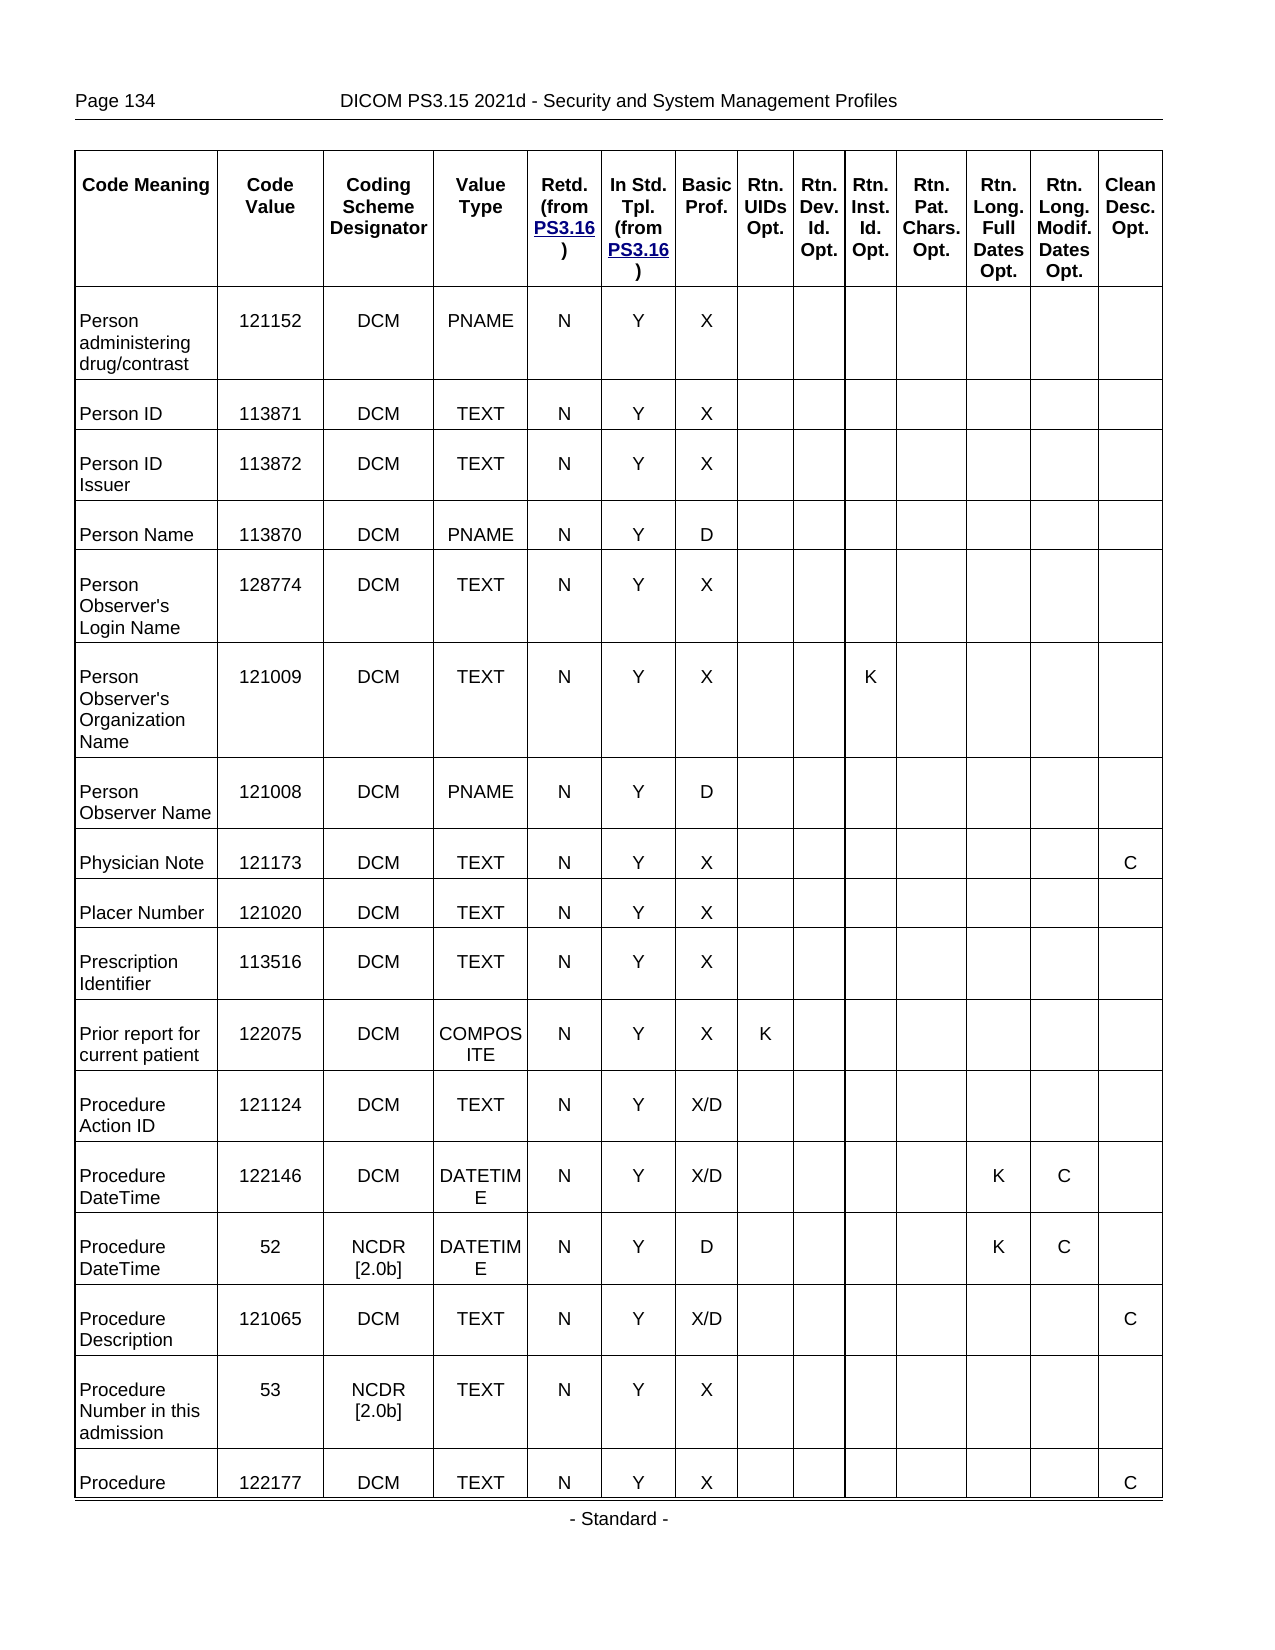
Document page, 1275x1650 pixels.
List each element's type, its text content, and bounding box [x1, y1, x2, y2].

table_cell [897, 1000, 966, 1070]
table_cell [846, 829, 896, 877]
table_cell [738, 928, 793, 998]
table_cell X [676, 1000, 737, 1070]
table_header Rtn. Inst. Id. Opt. [846, 151, 896, 286]
table_header Value Type [434, 151, 527, 286]
table_cell [738, 1285, 793, 1355]
table_cell [1099, 501, 1162, 549]
table_cell Person administering drug/contrast [76, 287, 217, 379]
table_cell [794, 1213, 844, 1283]
table_cell [967, 758, 1030, 828]
table_cell [794, 879, 844, 927]
table_cell Procedure Action ID [76, 1071, 217, 1141]
table_cell Y [602, 643, 675, 757]
table_cell [794, 1142, 844, 1212]
table_cell TEXT [434, 1071, 527, 1141]
table_cell [897, 829, 966, 877]
table_cell [794, 758, 844, 828]
table_cell [1031, 1356, 1098, 1447]
table_cell 53 [218, 1356, 323, 1447]
table_cell N [528, 1356, 601, 1447]
table_cell X [676, 287, 737, 379]
table_cell [846, 550, 896, 642]
table_cell Placer Number [76, 879, 217, 927]
table_cell [846, 430, 896, 500]
table_cell [1099, 430, 1162, 500]
table_cell N [528, 643, 601, 757]
table_cell X [676, 380, 737, 428]
table_cell [897, 1449, 966, 1497]
table_cell K [846, 643, 896, 757]
table_cell [738, 501, 793, 549]
table_cell [897, 287, 966, 379]
table_cell Y [602, 1000, 675, 1070]
table_cell 121152 [218, 287, 323, 379]
table_cell [1099, 287, 1162, 379]
table_cell [1099, 1071, 1162, 1141]
table_cell 121009 [218, 643, 323, 757]
table_cell Person Observer's Login Name [76, 550, 217, 642]
table_cell [846, 287, 896, 379]
table_cell [1099, 1000, 1162, 1070]
table_cell DCM [324, 1000, 433, 1070]
table_cell [794, 1449, 844, 1497]
table_cell DCM [324, 1449, 433, 1497]
table_cell C [1099, 1285, 1162, 1355]
table_cell C [1099, 829, 1162, 877]
table_cell 113872 [218, 430, 323, 500]
table_cell TEXT [434, 928, 527, 998]
table_cell Prior report for current patient [76, 1000, 217, 1070]
table_cell [1031, 1449, 1098, 1497]
table_cell DCM [324, 430, 433, 500]
table_cell D [676, 758, 737, 828]
table_cell Y [602, 1449, 675, 1497]
table_cell [846, 879, 896, 927]
table_header Rtn. Long. Full Dates Opt. [967, 151, 1030, 286]
table_cell Procedure Number in this admission [76, 1356, 217, 1447]
table_cell Procedure DateTime [76, 1213, 217, 1283]
table_cell [794, 1285, 844, 1355]
table_cell [1031, 1071, 1098, 1141]
table_cell [1099, 550, 1162, 642]
table_cell [794, 1356, 844, 1447]
table_cell DCM [324, 643, 433, 757]
table_cell [1099, 380, 1162, 428]
table_header Code Value [218, 151, 323, 286]
table_cell N [528, 1142, 601, 1212]
table_cell N [528, 928, 601, 998]
table_cell X [676, 928, 737, 998]
table_cell [738, 758, 793, 828]
table_header In Std. Tpl. (from PS3.16) [602, 151, 675, 286]
table_cell TEXT [434, 1356, 527, 1447]
table_cell 128774 [218, 550, 323, 642]
table_cell [967, 550, 1030, 642]
table_cell [1031, 380, 1098, 428]
table_cell DCM [324, 928, 433, 998]
table_cell Person Observer Name [76, 758, 217, 828]
table_cell N [528, 287, 601, 379]
table_cell [846, 758, 896, 828]
table_cell D [676, 1213, 737, 1283]
table_header Basic Prof. [676, 151, 737, 286]
table_cell Y [602, 1142, 675, 1212]
table_cell [1031, 287, 1098, 379]
table_cell [1099, 928, 1162, 998]
table_cell Y [602, 1356, 675, 1447]
table_cell N [528, 879, 601, 927]
table_cell [1099, 758, 1162, 828]
table_cell [794, 380, 844, 428]
table_cell [1031, 829, 1098, 877]
table_cell Y [602, 758, 675, 828]
table_cell X/D [676, 1285, 737, 1355]
table_cell NCDR [2.0b] [324, 1213, 433, 1283]
table_cell Procedure [76, 1449, 217, 1497]
table_cell 113516 [218, 928, 323, 998]
table_cell Person Observer's Organization Name [76, 643, 217, 757]
table_cell [1099, 1213, 1162, 1283]
table_cell [897, 380, 966, 428]
table_cell [1031, 928, 1098, 998]
table_cell Y [602, 1213, 675, 1283]
table_cell 121065 [218, 1285, 323, 1355]
table_cell [738, 550, 793, 642]
table_cell Y [602, 550, 675, 642]
table_cell [794, 501, 844, 549]
table_cell Y [602, 287, 675, 379]
table_cell [1031, 1000, 1098, 1070]
table_cell [738, 879, 793, 927]
table_cell Physician Note [76, 829, 217, 877]
table_cell DCM [324, 1071, 433, 1141]
table_cell [1031, 758, 1098, 828]
table_header Retd. (from PS3.16) [528, 151, 601, 286]
table_cell C [1099, 1449, 1162, 1497]
table_cell [846, 1000, 896, 1070]
table_cell [967, 1449, 1030, 1497]
table_cell 113871 [218, 380, 323, 428]
table_cell N [528, 1071, 601, 1141]
table_cell [967, 287, 1030, 379]
table_cell [738, 430, 793, 500]
table_cell [897, 430, 966, 500]
table_cell [794, 430, 844, 500]
table_header Rtn. Pat. Chars. Opt. [897, 151, 966, 286]
table_cell DCM [324, 380, 433, 428]
table_cell [1099, 1142, 1162, 1212]
table_cell [738, 829, 793, 877]
table_cell TEXT [434, 829, 527, 877]
table_cell PNAME [434, 758, 527, 828]
table_header Clean Desc. Opt. [1099, 151, 1162, 286]
table_header Coding Scheme Designator [324, 151, 433, 286]
table_cell TEXT [434, 879, 527, 927]
table_cell [897, 928, 966, 998]
table_cell [1031, 501, 1098, 549]
table_cell [738, 1213, 793, 1283]
table_cell [1031, 879, 1098, 927]
table_cell X [676, 430, 737, 500]
table_cell TEXT [434, 550, 527, 642]
table_cell 122146 [218, 1142, 323, 1212]
table_cell [846, 1356, 896, 1447]
table_cell 121008 [218, 758, 323, 828]
table_cell TEXT [434, 380, 527, 428]
table_cell [794, 1000, 844, 1070]
table_cell 122177 [218, 1449, 323, 1497]
table_cell NCDR [2.0b] [324, 1356, 433, 1447]
table_cell Y [602, 829, 675, 877]
table_cell PNAME [434, 287, 527, 379]
table_cell [897, 550, 966, 642]
table_cell [738, 380, 793, 428]
table_cell COMPOSITE [434, 1000, 527, 1070]
table_cell Person ID [76, 380, 217, 428]
table_cell 122075 [218, 1000, 323, 1070]
table_cell DCM [324, 1142, 433, 1212]
table_cell DCM [324, 758, 433, 828]
table_cell [897, 879, 966, 927]
table_cell Person Name [76, 501, 217, 549]
table_cell K [967, 1142, 1030, 1212]
table_cell [1031, 550, 1098, 642]
table_cell N [528, 1000, 601, 1070]
table_cell [794, 550, 844, 642]
table_cell [846, 1449, 896, 1497]
table_cell [846, 501, 896, 549]
table_cell Y [602, 1285, 675, 1355]
table_cell [967, 1356, 1030, 1447]
table_cell DCM [324, 287, 433, 379]
table_cell [897, 1142, 966, 1212]
table_cell [846, 1285, 896, 1355]
table_cell Y [602, 879, 675, 927]
table_cell C [1031, 1213, 1098, 1283]
table_cell [738, 1356, 793, 1447]
table_cell [897, 1213, 966, 1283]
table_cell N [528, 758, 601, 828]
table_cell Procedure DateTime [76, 1142, 217, 1212]
table_cell [794, 1071, 844, 1141]
table_cell [967, 1285, 1030, 1355]
table_cell TEXT [434, 1285, 527, 1355]
table_cell [846, 1071, 896, 1141]
table_cell DATETIME [434, 1213, 527, 1283]
table_cell Person ID Issuer [76, 430, 217, 500]
table_cell DCM [324, 829, 433, 877]
table_cell Y [602, 501, 675, 549]
table_cell [897, 501, 966, 549]
table_cell 121020 [218, 879, 323, 927]
table_cell 121124 [218, 1071, 323, 1141]
table_header Rtn. UIDs Opt. [738, 151, 793, 286]
table_cell [897, 758, 966, 828]
table_cell TEXT [434, 430, 527, 500]
table_cell [846, 380, 896, 428]
table_cell X [676, 1356, 737, 1447]
table_cell N [528, 829, 601, 877]
table_cell [967, 928, 1030, 998]
table_cell X/D [676, 1142, 737, 1212]
table_cell 121173 [218, 829, 323, 877]
table_cell Y [602, 430, 675, 500]
table_cell N [528, 1449, 601, 1497]
table_cell DCM [324, 1285, 433, 1355]
table_cell [897, 1356, 966, 1447]
table_cell [738, 1449, 793, 1497]
table_cell X [676, 1449, 737, 1497]
table_cell TEXT [434, 643, 527, 757]
table_cell N [528, 380, 601, 428]
table_cell [967, 380, 1030, 428]
table_cell [1031, 1285, 1098, 1355]
table_cell [967, 1000, 1030, 1070]
table_cell DCM [324, 501, 433, 549]
table_header Code Meaning [76, 151, 217, 286]
table_cell [967, 643, 1030, 757]
table_cell K [967, 1213, 1030, 1283]
table_cell Y [602, 928, 675, 998]
table_cell [794, 643, 844, 757]
table_cell [738, 643, 793, 757]
table_header Rtn. Dev. Id. Opt. [794, 151, 844, 286]
table_cell [897, 1071, 966, 1141]
table_cell [794, 829, 844, 877]
table_cell N [528, 430, 601, 500]
table_cell 113870 [218, 501, 323, 549]
table_cell D [676, 501, 737, 549]
table_header Rtn. Long. Modif. Dates Opt. [1031, 151, 1098, 286]
table_cell [1031, 643, 1098, 757]
table_cell [967, 430, 1030, 500]
table_cell [1099, 1356, 1162, 1447]
table_cell X/D [676, 1071, 737, 1141]
table_cell [794, 928, 844, 998]
table_cell [846, 1142, 896, 1212]
table_cell [738, 1071, 793, 1141]
table_cell X [676, 829, 737, 877]
table_cell N [528, 550, 601, 642]
table_cell [1099, 643, 1162, 757]
table_cell [738, 287, 793, 379]
table_cell Y [602, 380, 675, 428]
table_cell X [676, 550, 737, 642]
table_cell DCM [324, 879, 433, 927]
table_cell [897, 643, 966, 757]
table_cell DCM [324, 550, 433, 642]
table_cell [846, 1213, 896, 1283]
table_cell [1099, 879, 1162, 927]
table_cell K [738, 1000, 793, 1070]
table_cell Procedure Description [76, 1285, 217, 1355]
table_cell [1031, 430, 1098, 500]
table_cell Y [602, 1071, 675, 1141]
table_cell Prescription Identifier [76, 928, 217, 998]
table_cell [967, 501, 1030, 549]
table_cell X [676, 643, 737, 757]
table_cell DATETIME [434, 1142, 527, 1212]
table_cell 52 [218, 1213, 323, 1283]
table_cell [967, 1071, 1030, 1141]
table_cell [738, 1142, 793, 1212]
table_cell X [676, 879, 737, 927]
table_cell TEXT [434, 1449, 527, 1497]
table_cell N [528, 1213, 601, 1283]
table_cell N [528, 501, 601, 549]
table_cell [967, 879, 1030, 927]
table_cell [846, 928, 896, 998]
table_cell [967, 829, 1030, 877]
table_cell N [528, 1285, 601, 1355]
table_cell [897, 1285, 966, 1355]
table_cell PNAME [434, 501, 527, 549]
table_cell [794, 287, 844, 379]
table_cell C [1031, 1142, 1098, 1212]
